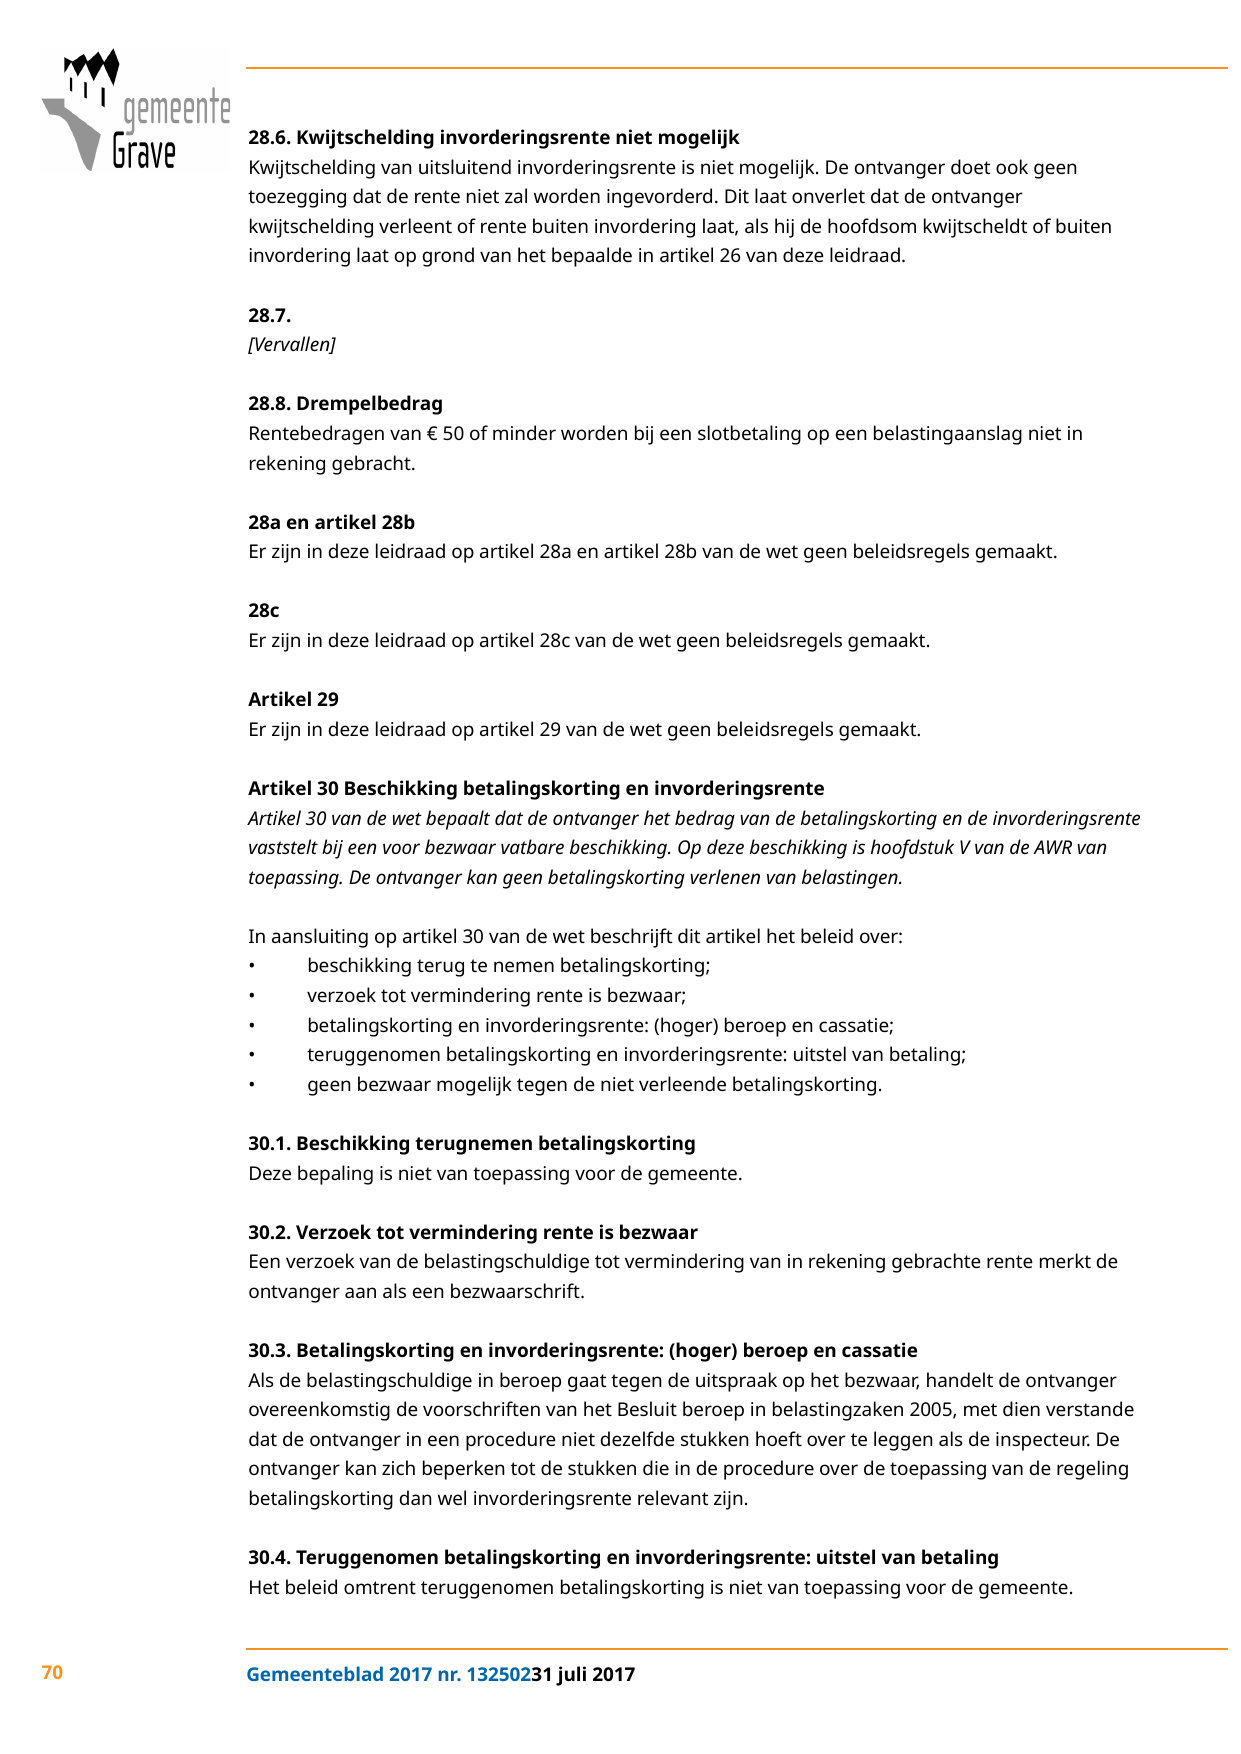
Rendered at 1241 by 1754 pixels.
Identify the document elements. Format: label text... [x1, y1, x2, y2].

list verzoek tot vermindering rente is bezwaar; [248, 982, 1152, 1008]
text 30.2. Verzoek tot vermindering rente is bezwaar [248, 1219, 1152, 1245]
text Artikel 29 [248, 686, 1152, 712]
text 28.8. Drempelbedrag [248, 391, 1152, 416]
text 28.6. Kwijtschelding invorderingsrente niet mogelijk [248, 124, 1152, 150]
list betalingskorting en invorderingsrente: (hoger) beroep en cassatie; [248, 1012, 1152, 1038]
text Het beleid omtrent teruggenomen betalingskorting is niet van toepassing voor de gemeente. [248, 1574, 1152, 1600]
text Een verzoek van de belastingschuldige tot vermindering van in rekening gebrachte rente merkt de ontvanger aan als een bezwaarschrift. [248, 1248, 1152, 1304]
text Als de belastingschuldige in beroep gaat tegen de uitspraak op het bezwaar, handelt de ontvanger overeenkomstig de voorschriften van het Besluit beroep in belastingzaken 2005, met dien verstande dat de ontvanger in een procedure niet dezelfde stukken hoeft over te leggen als de inspecteur. De ontvanger kan zich beperken tot de stukken die in de procedure over de toepassing van de regeling betalingskorting dan wel invorderingsrente relevant zijn. [248, 1367, 1152, 1511]
text Er zijn in deze leidraad op artikel 28c van de wet geen beleidsregels gemaakt. [248, 627, 1152, 653]
text In aansluiting op artikel 30 van de wet beschrijft dit artikel het beleid over: [248, 923, 1152, 949]
text Er zijn in deze leidraad op artikel 28a en artikel 28b van de wet geen beleidsregels gemaakt. [248, 538, 1152, 564]
text Rentebedragen van € 50 of minder worden bij een slotbetaling op een belastingaanslag niet in rekening gebracht. [248, 420, 1152, 476]
text [Vervallen] [248, 331, 1152, 357]
text Kwijtschelding van uitsluitend invorderingsrente is niet mogelijk. De ontvanger doet ook geen toezegging dat de rente niet zal worden ingevorderd. Dit laat onverlet dat de ontvanger kwijtschelding verleent of rente buiten invordering laat, als hij de hoofdsom kwijtscheldt of buiten invordering laat op grond van het bepaalde in artikel 26 van deze leidraad. [248, 154, 1152, 268]
text Er zijn in deze leidraad op artikel 29 van de wet geen beleidsregels gemaakt. [248, 716, 1152, 742]
text 30.4. Teruggenomen betalingskorting en invorderingsrente: uitstel van betaling [248, 1544, 1152, 1570]
list geen bezwaar mogelijk tegen de niet verleende betalingskorting. [248, 1071, 1152, 1097]
text 28c [248, 598, 1152, 623]
list beschikking terug te nemen betalingskorting; [248, 953, 1152, 978]
text Artikel 30 Beschikking betalingskorting en invorderingsrente [248, 775, 1152, 801]
text 28a en artikel 28b [248, 509, 1152, 535]
list teruggenomen betalingskorting en invorderingsrente: uitstel van betaling; [248, 1041, 1152, 1067]
text Deze bepaling is niet van toepassing voor de gemeente. [248, 1160, 1152, 1186]
text 30.1. Beschikking terugnemen betalingskorting [248, 1130, 1152, 1156]
text 28.7. [248, 302, 1152, 328]
picture [41, 47, 231, 172]
text Artikel 30 van de wet bepaalt dat de ontvanger het bedrag van de betalingskorting en de invorderingsrente vaststelt bij een voor bezwaar vatbare beschikking. Op deze beschikking is hoofdstuk V van de AWR van toepassing. De ontvanger kan geen betalingskorting verlenen van belastingen. [248, 805, 1152, 890]
text 30.3. Betalingskorting en invorderingsrente: (hoger) beroep en cassatie [248, 1337, 1152, 1363]
